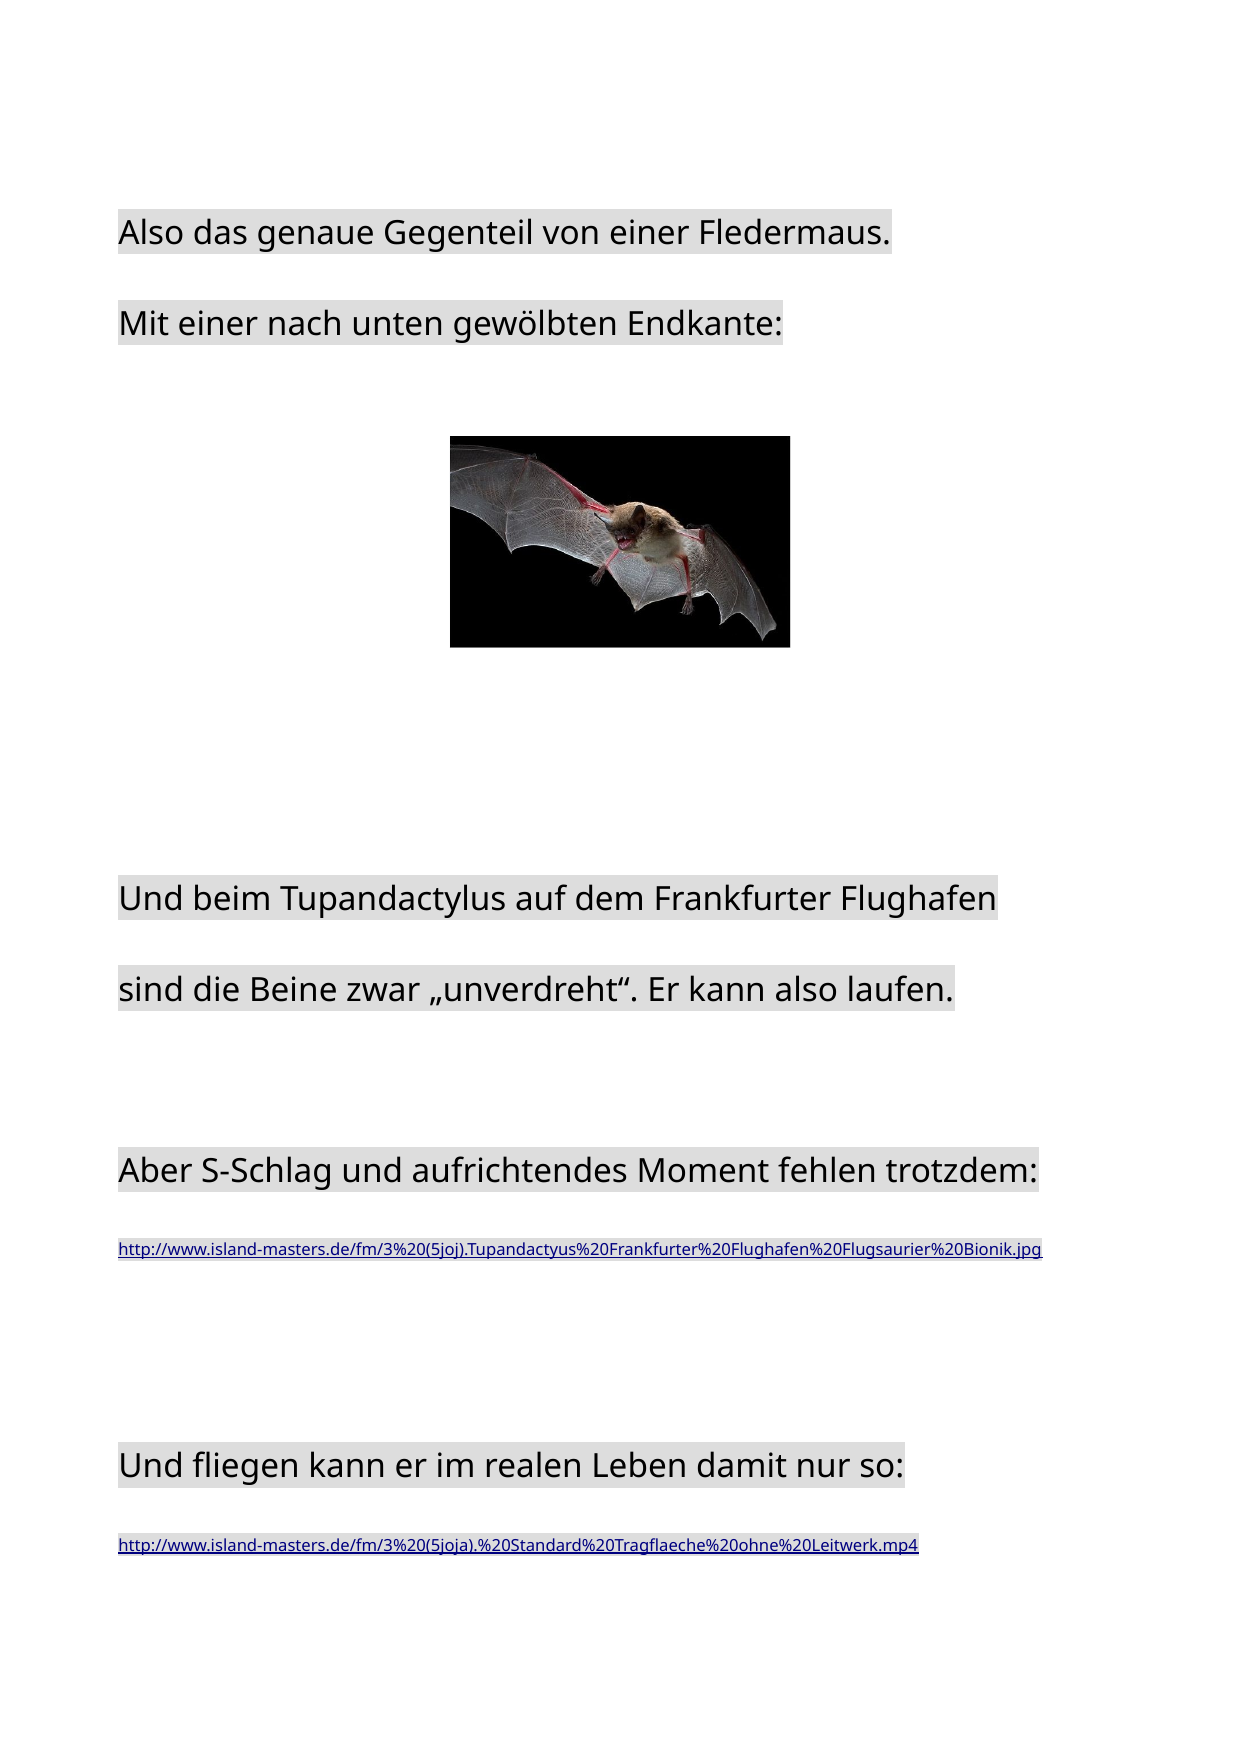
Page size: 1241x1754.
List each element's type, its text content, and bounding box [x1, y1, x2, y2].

text Und fliegen kann er im realen Leben damit nur so: [118, 1442, 1122, 1488]
text sind die Beine zwar „unverdreht“. Er kann also laufen. [118, 965, 1122, 1011]
text Und beim Tupandactylus auf dem Frankfurter Flughafen [118, 874, 1122, 920]
text http://www.island-masters.de/fm/3%20(5joja).%20Standard%20Tragflaeche%20ohne%20Leitwerk.mp4 [118, 1533, 1122, 1556]
text Aber S-Schlag und aufrichtendes Moment fehlen trotzdem: [118, 1147, 1122, 1192]
text http://www.island-masters.de/fm/3%20(5joj).Tupandactyus%20Frankfurter%20Flughafen%20Flugsaurier%20Bionik.jpg [118, 1238, 1122, 1261]
text Also das genaue Gegenteil von einer Fledermaus. [118, 209, 1122, 254]
picture [449, 436, 791, 648]
text Mit einer nach unten gewölbten Endkante: [118, 300, 1122, 345]
